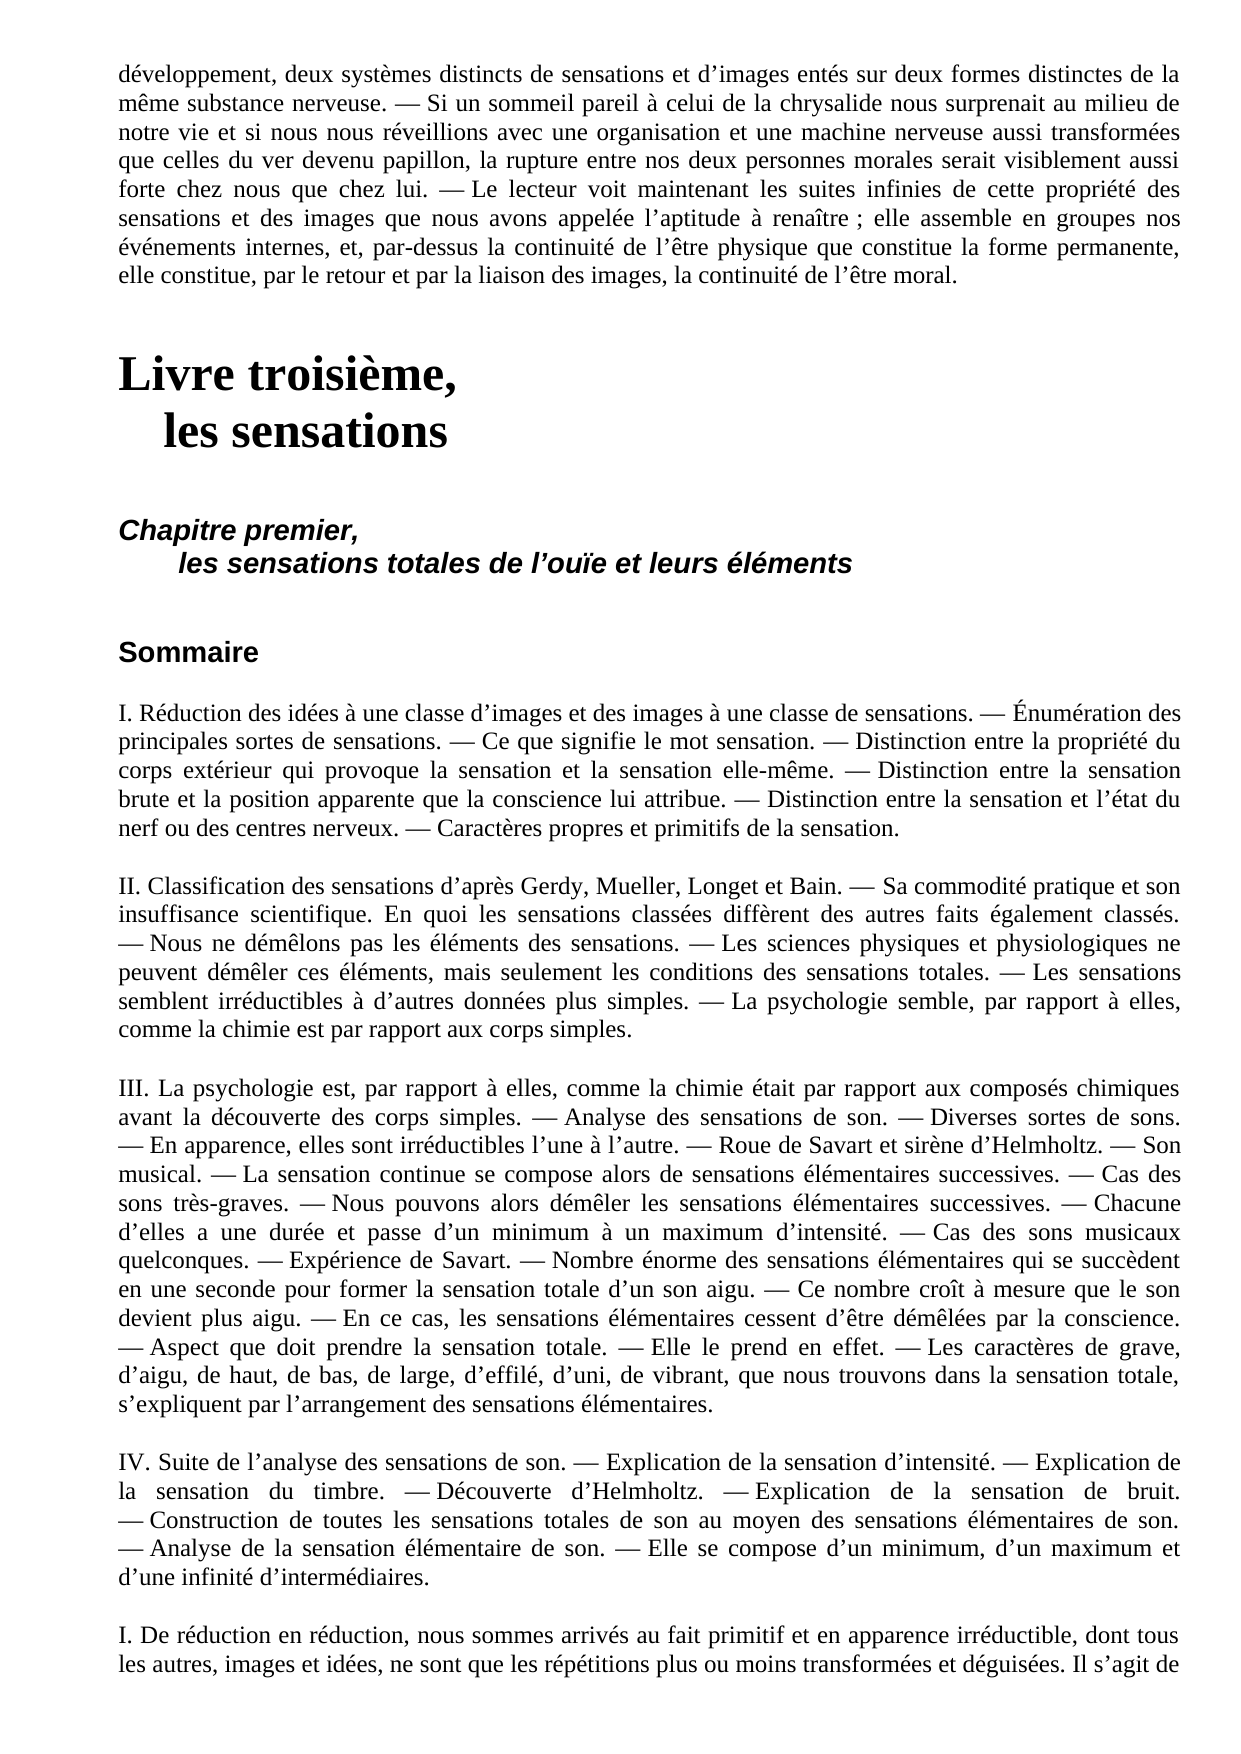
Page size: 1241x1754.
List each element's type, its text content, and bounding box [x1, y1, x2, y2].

subtitle Livre troisième, les sensations [118, 343, 1181, 458]
subtitle Sommaire [118, 634, 1181, 668]
text I. De réduction en réduction, nous sommes arrivés au fait primitif et en apparence irréductible, dont tous les autres, images et idées, ne sont que les répétitions plus ou moins transformées et déguisées. Il s’agit de [118, 1621, 1181, 1678]
subtitle Chapitre premier, les sensations totales de l’ouïe et leurs éléments [118, 513, 1181, 580]
text développement, deux systèmes distincts de sensations et d’images entés sur deux formes distinctes de la même substance nerveuse. — Si un sommeil pareil à celui de la chrysalide nous surprenait au milieu de notre vie et si nous nous réveillions avec une organisation et une machine nerveuse aussi transformées que celles du ver devenu papillon, la rupture entre nos deux personnes morales serait visiblement aussi forte chez nous que chez lui. — Le lecteur voit maintenant les suites infinies de cette propriété des sensations et des images que nous avons appelée l’aptitude à renaître ; elle assemble en groupes nos événements internes, et, par-dessus la continuité de l’être physique que constitue la forme permanente, elle constitue, par le retour et par la liaison des images, la continuité de l’être moral. [118, 59, 1181, 289]
text I. Réduction des idées à une classe d’images et des images à une classe de sensations. — Énumération des principales sortes de sensations. — Ce que signifie le mot sensation. — Distinction entre la propriété du corps extérieur qui provoque la sensation et la sensation elle-même. — Distinction entre la sensation brute et la position apparente que la conscience lui attribue. — Distinction entre la sensation et l’état du nerf ou des centres nerveux. — Caractères propres et primitifs de la sensation. [118, 698, 1181, 841]
text III. La psychologie est, par rapport à elles, comme la chimie était par rapport aux composés chimiques avant la découverte des corps simples. — Analyse des sensations de son. — Diverses sortes de sons. — En apparence, elles sont irréductibles l’une à l’autre. — Roue de Savart et sirène d’Helmholtz. — Son musical. — La sensation continue se compose alors de sensations élémentaires successives. — Cas des sons très-graves. — Nous pouvons alors démêler les sensations élémentaires successives. — Chacune d’elles a une durée et passe d’un minimum à un maximum d’intensité. — Cas des sons musicaux quelconques. — Expérience de Savart. — Nombre énorme des sensations élémentaires qui se succèdent en une seconde pour former la sensation totale d’un son aigu. — Ce nombre croît à mesure que le son devient plus aigu. — En ce cas, les sensations élémentaires cessent d’être démêlées par la conscience. — Aspect que doit prendre la sensation totale. — Elle le prend en effet. — Les caractères de grave, d’aigu, de haut, de bas, de large, d’effilé, d’uni, de vibrant, que nous trouvons dans la sensation totale, s’expliquent par l’arrangement des sensations élémentaires. [118, 1073, 1181, 1418]
text II. Classification des sensations d’après Gerdy, Mueller, Longet et Bain. — Sa commodité pratique et son insuffisance scientifique. En quoi les sensations classées diffèrent des autres faits également classés. — Nous ne démêlons pas les éléments des sensations. — Les sciences physiques et physiologiques ne peuvent démêler ces éléments, mais seulement les conditions des sensations totales. — Les sensations semblent irréductibles à d’autres données plus simples. — La psychologie semble, par rapport à elles, comme la chimie est par rapport aux corps simples. [118, 871, 1181, 1043]
text IV. Suite de l’analyse des sensations de son. — Explication de la sensation d’intensité. — Explication de la sensation du timbre. — Découverte d’Helmholtz. — Explication de la sensation de bruit. — Construction de toutes les sensations totales de son au moyen des sensations élémentaires de son. — Analyse de la sensation élémentaire de son. — Elle se compose d’un minimum, d’un maximum et d’une infinité d’intermédiaires. [118, 1447, 1181, 1591]
